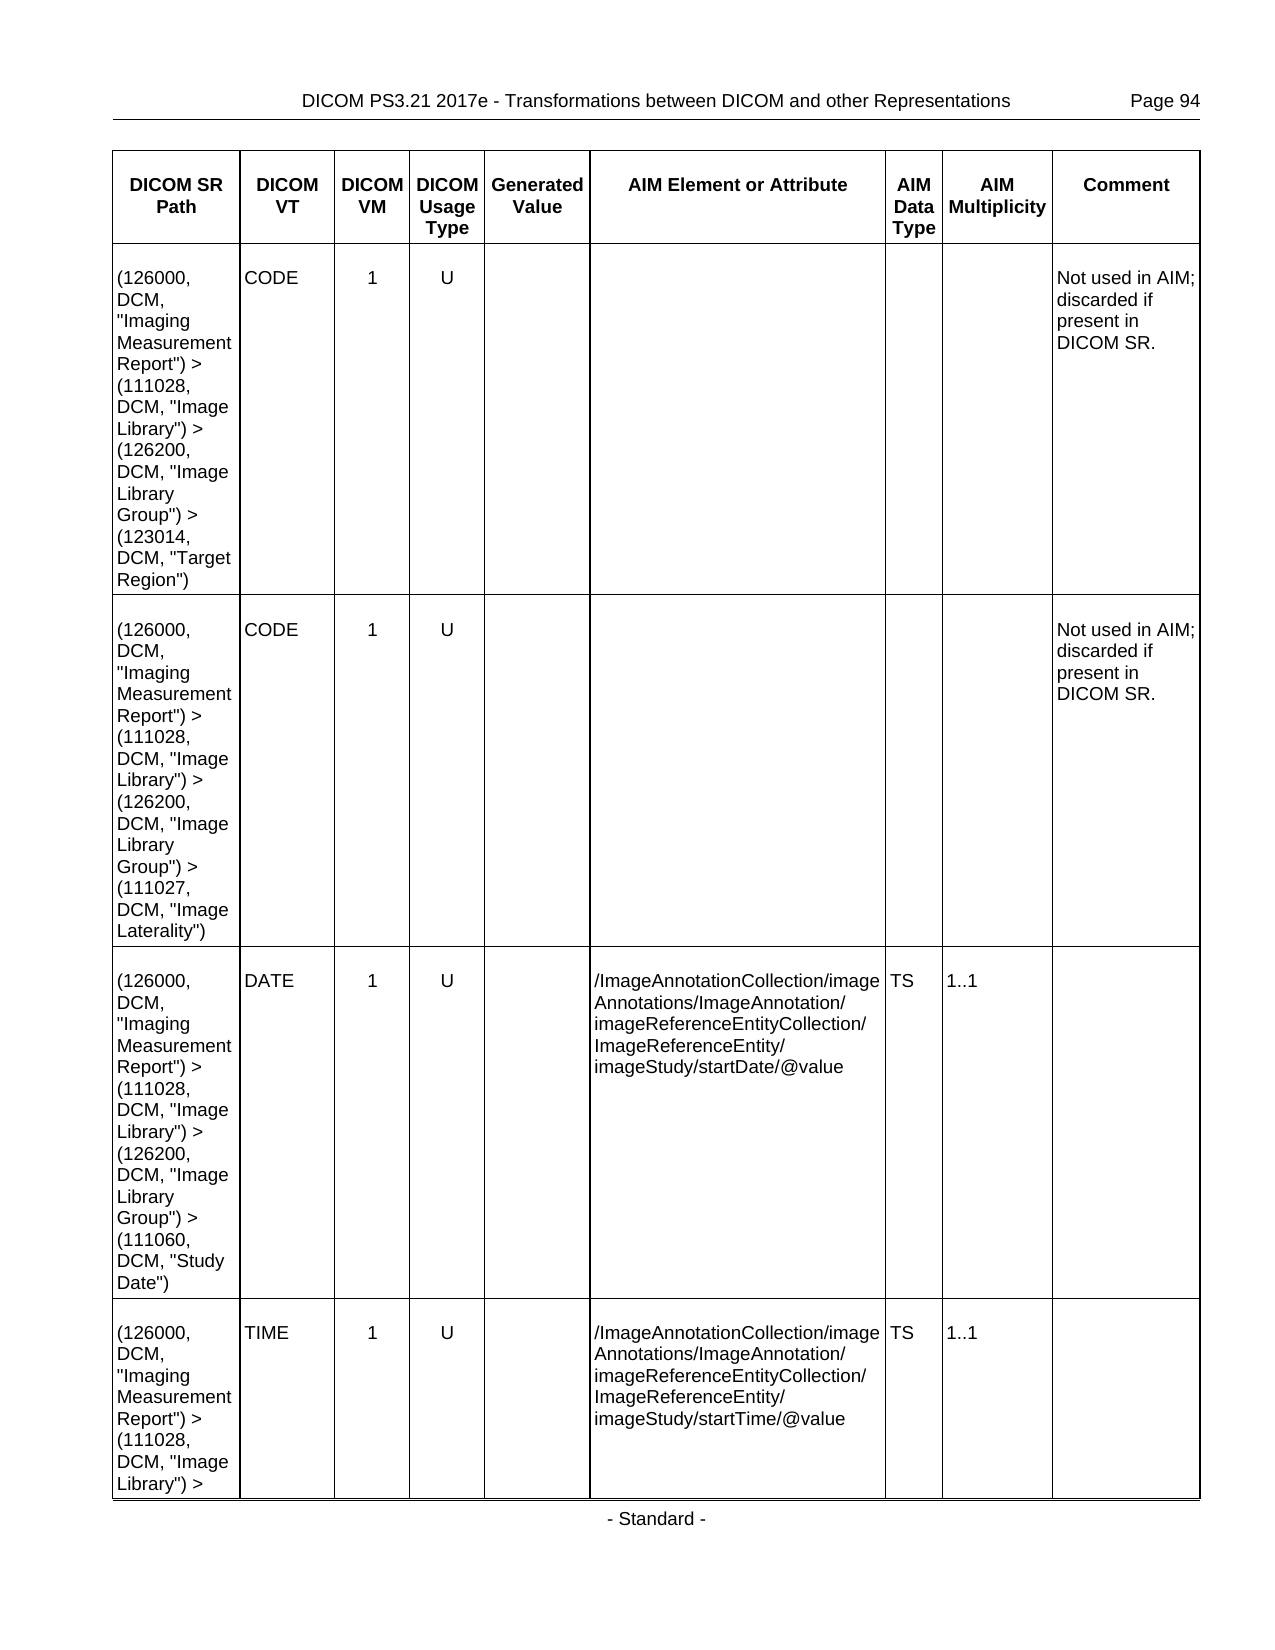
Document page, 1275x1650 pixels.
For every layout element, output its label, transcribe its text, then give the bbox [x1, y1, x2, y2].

table_cell Not used in AIM; discarded if present in DICOM SR. [1053, 244, 1199, 594]
table_cell CODE [241, 595, 334, 946]
table_cell DATE [241, 947, 334, 1297]
table_header AIM Element or Attribute [591, 151, 885, 243]
table_cell [485, 595, 589, 946]
table_cell (126000, DCM, "Imaging Measurement Report") > (111028, DCM, "Image Library") > (126200, DCM, "Image Library Group") > (111027, DCM, "Image Laterality") [113, 595, 239, 946]
table_cell [591, 595, 885, 946]
table_cell [591, 244, 885, 594]
table_header DICOM Usage Type [410, 151, 484, 243]
table_cell 1..1 [943, 947, 1052, 1297]
table_cell TS [886, 947, 942, 1297]
table_cell [1053, 1299, 1199, 1498]
table_cell Not used in AIM; discarded if present in DICOM SR. [1053, 595, 1199, 946]
table_cell 1 [335, 947, 409, 1297]
table_header Comment [1053, 151, 1199, 243]
table_cell CODE [241, 244, 334, 594]
table_cell 1..1 [943, 1299, 1052, 1498]
table_cell [485, 244, 589, 594]
table_cell U [410, 947, 484, 1297]
table_cell /Image​Annotation​Collection/​image​Annotations/​Image​Annotation/​imageReferenceEntityCollection/​ImageReferenceEntity/​imageStudy/​startTime/​@value [591, 1299, 885, 1498]
table_cell [943, 244, 1052, 594]
table_cell U [410, 1299, 484, 1498]
table_header DICOM VM [335, 151, 409, 243]
table_cell /Image​Annotation​Collection/​image​Annotations/​Image​Annotation/​imageReferenceEntityCollection/​ImageReferenceEntity/​imageStudy/​startDate/​@value [591, 947, 885, 1297]
table_cell (126000, DCM, "Imaging Measurement Report") > (111028, DCM, "Image Library") > (126200, DCM, "Image Library Group") > (123014, DCM, "Target Region") [113, 244, 239, 594]
table_cell [485, 947, 589, 1297]
table_cell 1 [335, 1299, 409, 1498]
table_header Generated Value [485, 151, 589, 243]
table_header DICOM VT [241, 151, 334, 243]
table_cell U [410, 244, 484, 594]
table_cell TS [886, 1299, 942, 1498]
table_cell (126000, DCM, "Imaging Measurement Report") > (111028, DCM, "Image Library") > [113, 1299, 239, 1498]
table_cell TIME [241, 1299, 334, 1498]
table_cell (126000, DCM, "Imaging Measurement Report") > (111028, DCM, "Image Library") > (126200, DCM, "Image Library Group") > (111060, DCM, "Study Date") [113, 947, 239, 1297]
table_cell [485, 1299, 589, 1498]
table_cell 1 [335, 244, 409, 594]
table_header AIM Data Type [886, 151, 942, 243]
table_cell [1053, 947, 1199, 1297]
table_header AIM Multiplicity [943, 151, 1052, 243]
table_cell [943, 595, 1052, 946]
table_cell 1 [335, 595, 409, 946]
table_cell [886, 244, 942, 594]
table_cell U [410, 595, 484, 946]
table_header DICOM SR Path [113, 151, 239, 243]
table_cell [886, 595, 942, 946]
